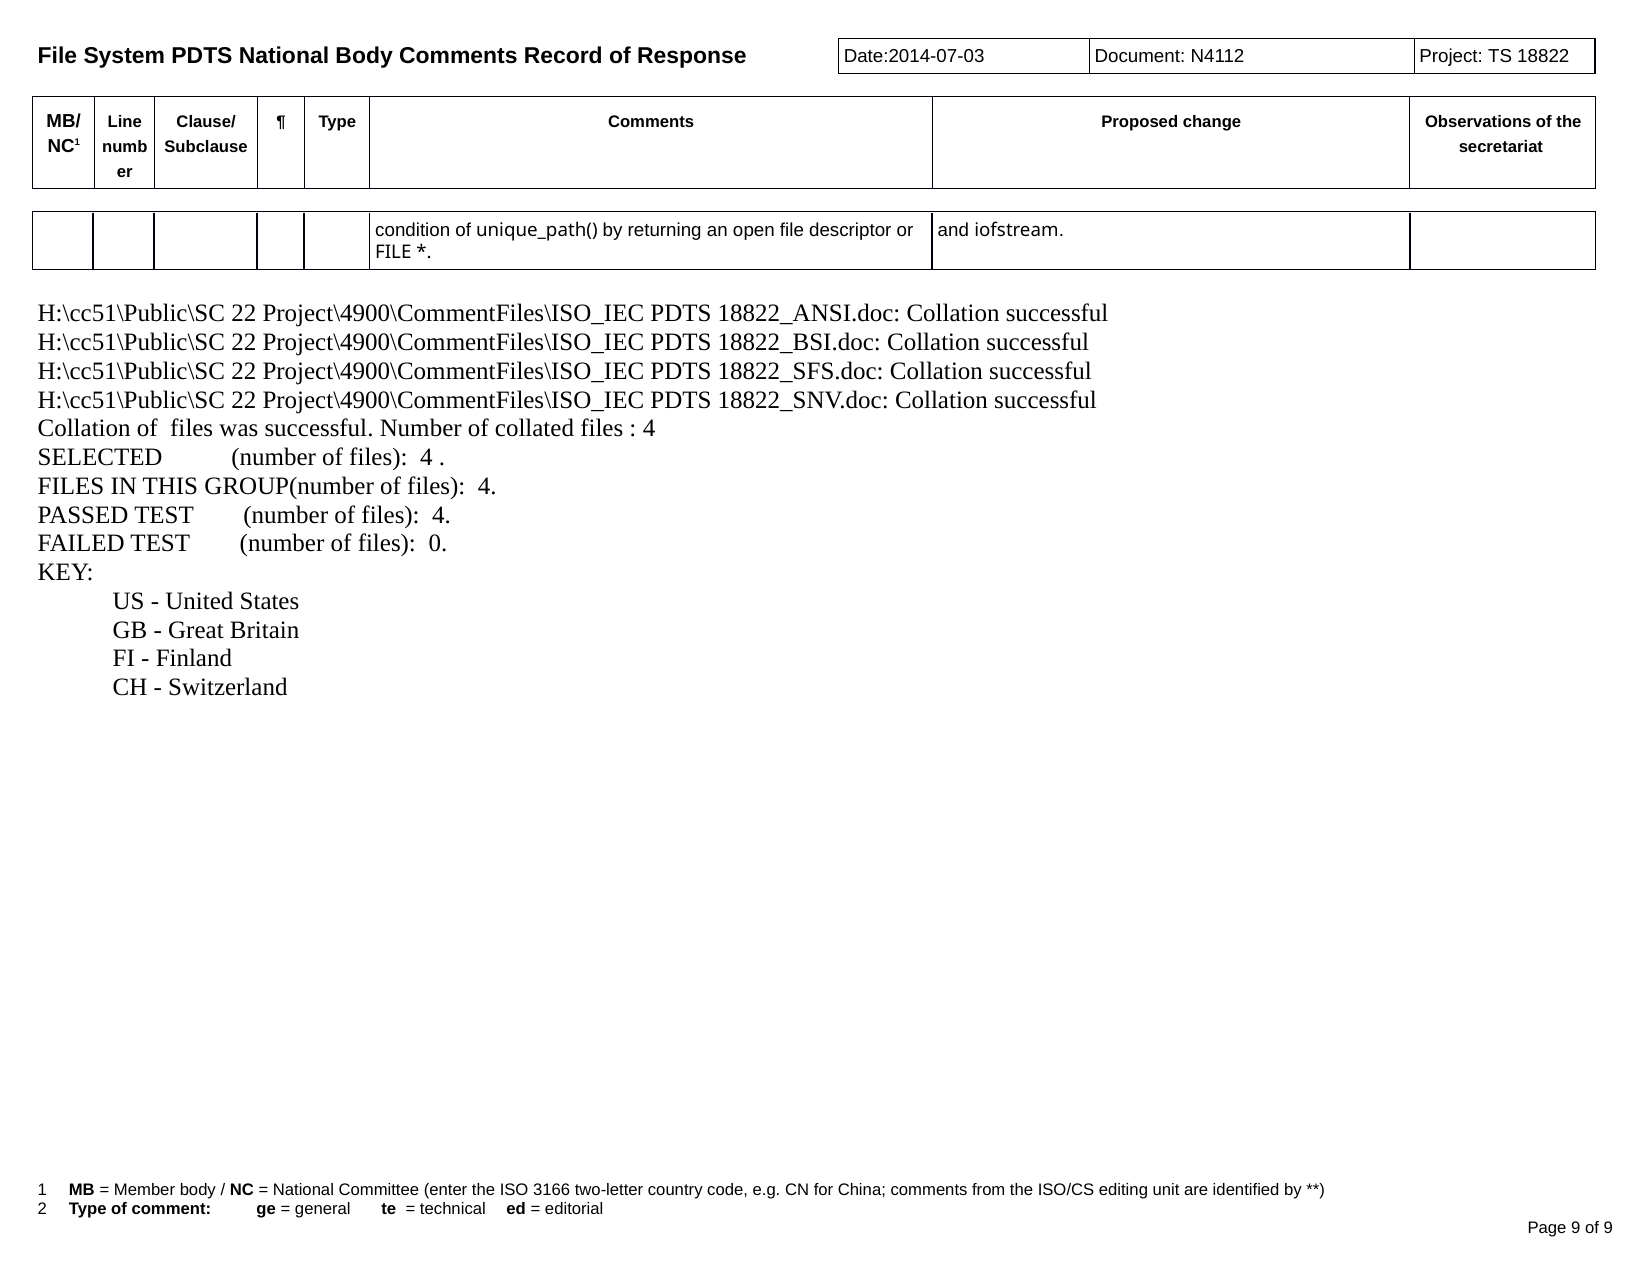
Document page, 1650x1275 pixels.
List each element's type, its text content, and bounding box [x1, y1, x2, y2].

text H:\cc51\Public\SC 22 Project\4900\CommentFiles\ISO_IEC PDTS 18822_BSI.doc: Collation successful [37, 327, 1612, 356]
text PASSED TEST (number of files): 4. [37, 500, 1612, 528]
table_cell [1411, 212, 1595, 269]
table_cell [258, 212, 304, 269]
text GB - Great Britain [37, 615, 1612, 643]
table_cell [155, 212, 257, 269]
text US - United States [37, 586, 1612, 615]
text FI - Finland [37, 643, 1612, 672]
text FILES IN THIS GROUP(number of files): 4. [37, 471, 1612, 500]
text Collation of files was successful. Number of collated files : 4 [37, 413, 1612, 442]
text KEY: [37, 557, 1612, 586]
text SELECTED (number of files): 4 . [37, 442, 1612, 471]
text H:\cc51\Public\SC 22 Project\4900\CommentFiles\ISO_IEC PDTS 18822_SFS.doc: Collation successful [37, 356, 1612, 385]
table_cell and iofstream. [933, 212, 1410, 269]
text H:\cc51\Public\SC 22 Project\4900\CommentFiles\ISO_IEC PDTS 18822_SNV.doc: Collation successful [37, 385, 1612, 413]
table_cell condition of unique_path() by returning an open file descriptor or FILE *. [370, 212, 932, 269]
table_cell [305, 212, 369, 269]
table_cell [94, 212, 154, 269]
text H:\cc51\Public\SC 22 Project\4900\CommentFiles\ISO_IEC PDTS 18822_ANSI.doc: Collation successful [37, 298, 1612, 327]
text FAILED TEST (number of files): 0. [37, 528, 1612, 557]
table_cell [33, 212, 93, 269]
text CH - Switzerland [37, 672, 1612, 701]
